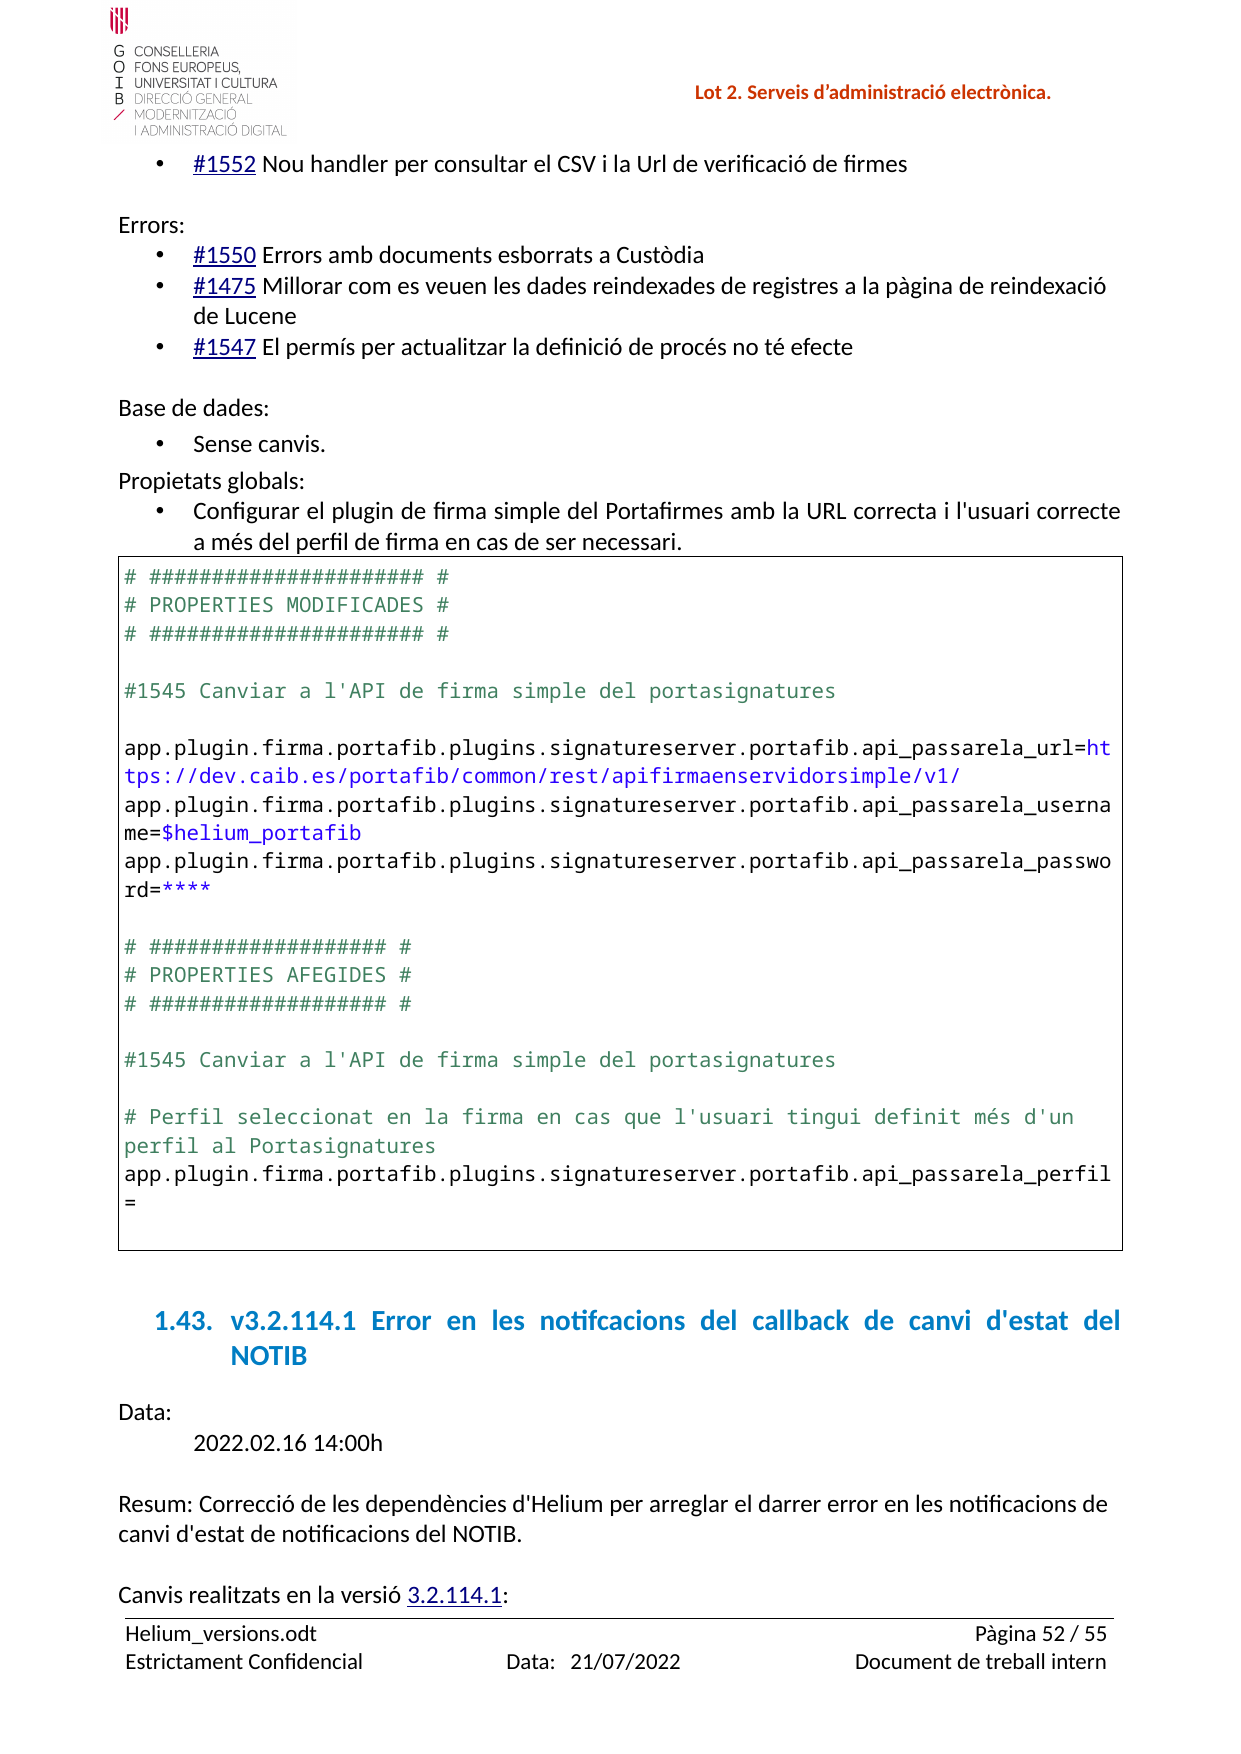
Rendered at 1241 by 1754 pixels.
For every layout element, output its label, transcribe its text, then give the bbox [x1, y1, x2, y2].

subtitle v3.2.114.1 Error en les notifcacions del callback de canvi d'estat del NOTIB [153, 1302, 1122, 1373]
list #1550 Errors amb documents esborrats a Custòdia [156, 239, 1122, 270]
text Canvis realitzats en la versió 3.2.114.1: [118, 1580, 1122, 1610]
text Errors: [118, 209, 1122, 239]
picture [100, 0, 297, 144]
text Resum: Correcció de les dependències d'Helium per arreglar el darrer error en les notificacions de canvi d'estat de notificacions del NOTIB. [118, 1488, 1122, 1549]
list Sense canvis. [156, 428, 1122, 459]
text Base de dades: [118, 392, 1122, 422]
list Configurar el plugin de firma simple del Portafirmes amb la URL correcta i l'usuari correcte a més del perfil de firma en cas de ser necessari. [156, 495, 1122, 556]
list #1475 Millorar com es veuen les dades reindexades de registres a la pàgina de reindexació de Lucene [156, 270, 1122, 331]
list #1547 El permís per actualitzar la definició de procés no té efecte [156, 331, 1122, 361]
table_header # ###################### # # PROPERTIES MODIFICADES # # ###################### # #1545 Canviar a l'API de firma simple del portasignatures app.plugin.firma.portafib.plugins.signatureserver.portafib.api_passarela_url=https://dev.caib.es/portafib/common/rest/apifirmaenservidorsimple/v1/ app.plugin.firma.portafib.plugins.signatureserver.portafib.api_passarela_username=$helium_portafib app.plugin.firma.portafib.plugins.signatureserver.portafib.api_passarela_password=**** # ################### # # PROPERTIES AFEGIDES # # ################### # #1545 Canviar a l'API de firma simple del portasignatures # Perfil seleccionat en la firma en cas que l'usuari tingui definit més d'un perfil al Portasignatures app.plugin.firma.portafib.plugins.signatureserver.portafib.api_passarela_perfil= [119, 557, 1122, 1250]
text 2022.02.16 14:00h [118, 1427, 1122, 1458]
list #1552 Nou handler per consultar el CSV i la Url de verificació de firmes [156, 148, 1122, 178]
text Propietats globals: [118, 465, 1122, 495]
text Data: [118, 1397, 1122, 1427]
